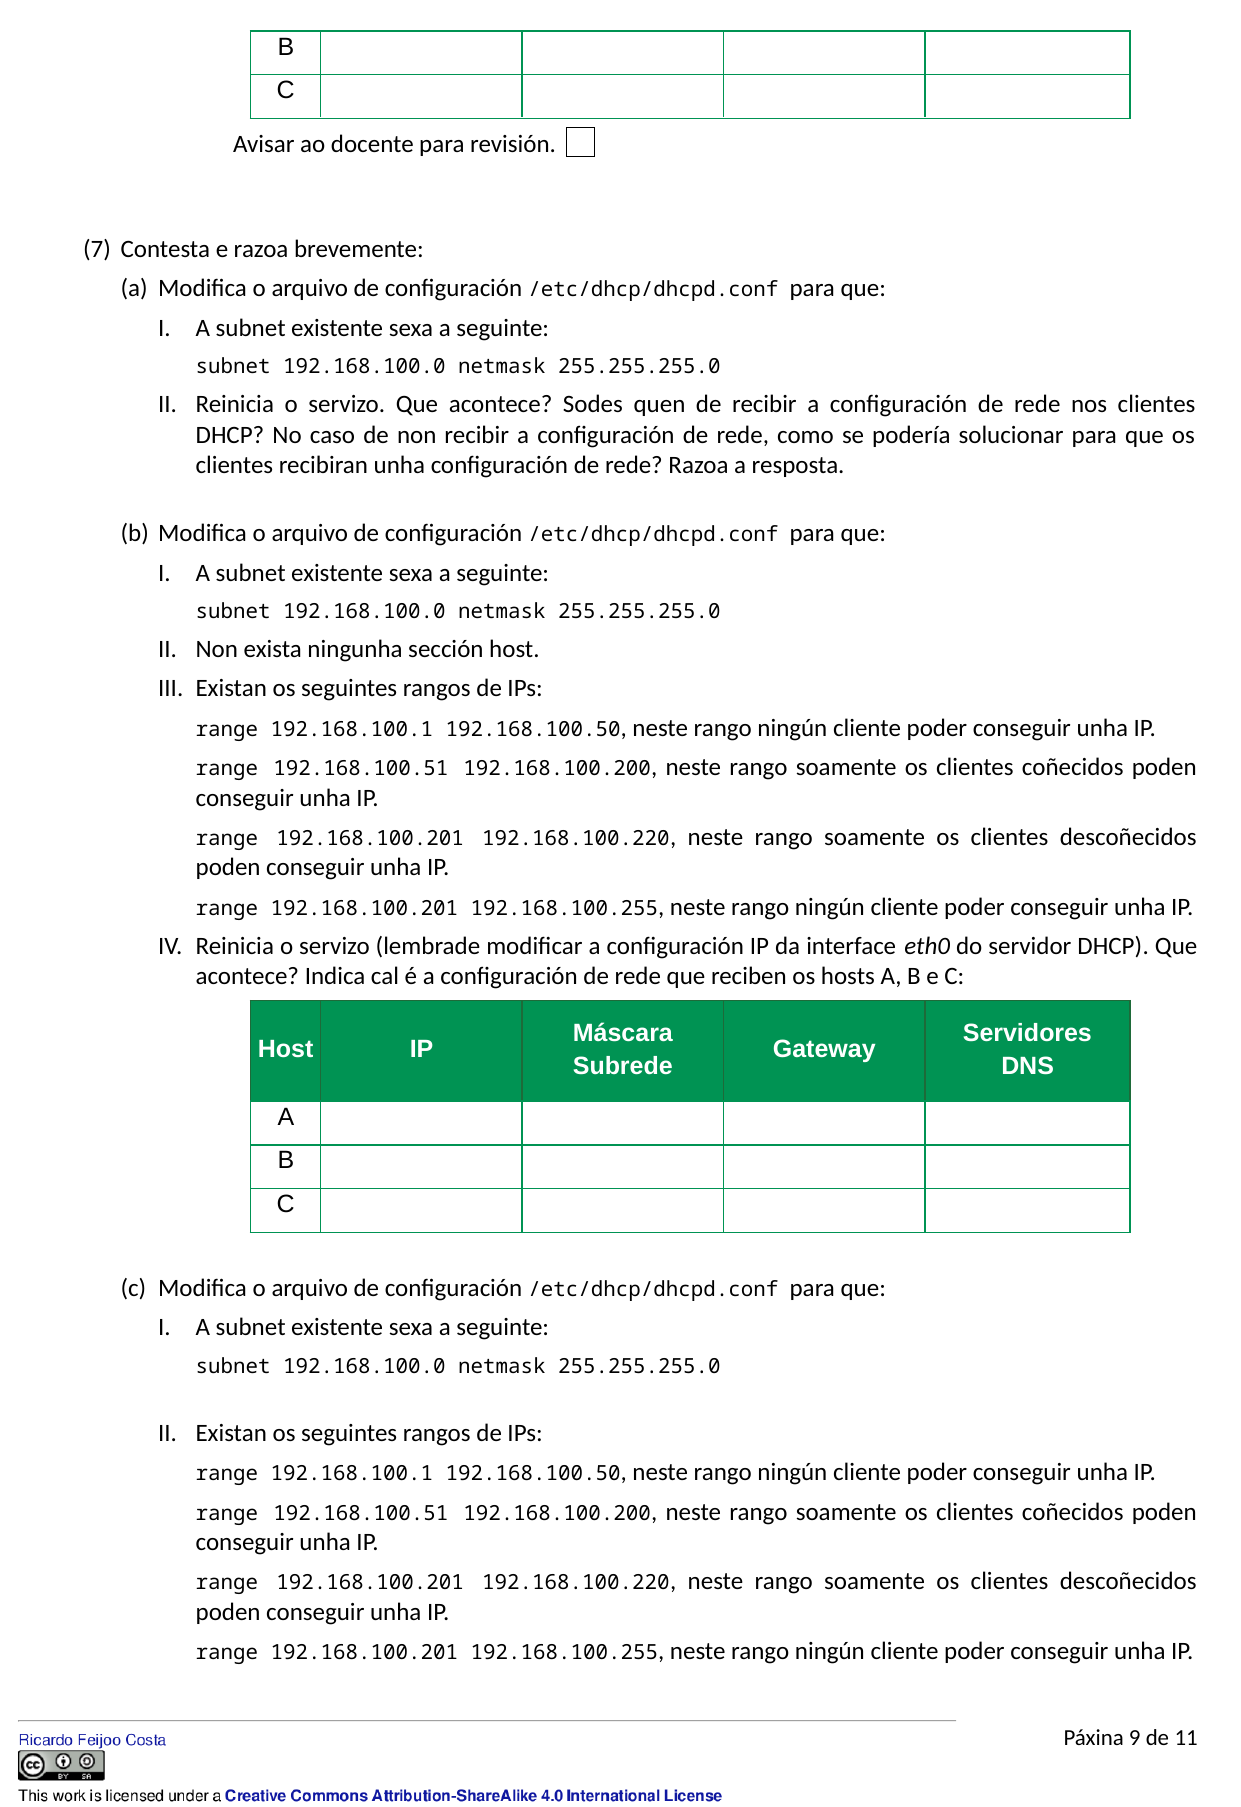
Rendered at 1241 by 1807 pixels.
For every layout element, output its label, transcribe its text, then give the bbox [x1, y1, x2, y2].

list range 192.168.100.1 192.168.100.50, neste rango ningún cliente poder conseguir unha IP. [158, 712, 1197, 742]
list Contesta e razoa brevemente: [83, 233, 1197, 264]
table_cell [523, 1189, 723, 1231]
table_cell [523, 32, 723, 74]
table_header IP [321, 1001, 521, 1100]
table_cell A [251, 1102, 320, 1144]
list subnet 192.168.100.0 netmask 255.255.255.0 [158, 596, 1197, 624]
table_cell [926, 1189, 1129, 1231]
list range 192.168.100.201 192.168.100.220, neste rango soamente os clientes descoñecidos poden conseguir unha IP. [158, 821, 1197, 882]
list Avisar ao docente para revisión. [195, 128, 1197, 158]
list range 192.168.100.1 192.168.100.50, neste rango ningún cliente poder conseguir unha IP. [158, 1456, 1197, 1487]
table_header Host [251, 1001, 320, 1100]
table_cell [724, 1189, 924, 1231]
table_cell [926, 1102, 1129, 1144]
list range 192.168.100.201 192.168.100.220, neste rango soamente os clientes descoñecidos poden conseguir unha IP. [158, 1565, 1197, 1626]
table_cell C [251, 1189, 320, 1231]
list range 192.168.100.51 192.168.100.200, neste rango soamente os clientes coñecidos poden conseguir unha IP. [158, 751, 1197, 812]
table_cell [926, 1146, 1129, 1188]
table_cell [321, 75, 521, 117]
table_header Máscara Subrede [523, 1001, 723, 1100]
table_cell [926, 75, 1129, 117]
table_cell [523, 1102, 723, 1144]
list range 192.168.100.51 192.168.100.200, neste rango soamente os clientes coñecidos poden conseguir unha IP. [158, 1496, 1197, 1557]
list Modifica o arquivo de configuración /etc/dhcp/dhcpd.conf para que: [120, 1272, 1197, 1303]
table_cell [724, 32, 924, 74]
table_cell [926, 32, 1129, 74]
table_cell [724, 1146, 924, 1188]
list A subnet existente sexa a seguinte: [158, 312, 1197, 342]
table_header Servidores DNS [926, 1001, 1129, 1100]
table_cell [724, 1102, 924, 1144]
list A subnet existente sexa a seguinte: [158, 557, 1197, 587]
table_cell [724, 75, 924, 117]
list Modifica o arquivo de configuración /etc/dhcp/dhcpd.conf para que: [120, 272, 1197, 303]
list subnet 192.168.100.0 netmask 255.255.255.0 [158, 351, 1197, 379]
list subnet 192.168.100.0 netmask 255.255.255.0 [158, 1351, 1197, 1379]
list range 192.168.100.201 192.168.100.255, neste rango ningún cliente poder conseguir unha IP. [158, 1635, 1197, 1666]
table_cell [321, 1102, 521, 1144]
list Reinicia o servizo. Que acontece? Sodes quen de recibir a configuración de rede nos clientes DHCP? No caso de non recibir a configuración de rede, como se podería solucionar para que os clientes recibiran unha configuración de rede? Razoa a resposta. [158, 388, 1197, 480]
list Existan os seguintes rangos de IPs: [158, 673, 1197, 703]
list Reinicia o servizo (lembrade modificar a configuración IP da interface eth0 do servidor DHCP). Que acontece? Indica cal é a configuración de rede que reciben os hosts A, B e C: [158, 930, 1197, 991]
list range 192.168.100.201 192.168.100.255, neste rango ningún cliente poder conseguir unha IP. [158, 891, 1197, 921]
table_header Gateway [724, 1001, 924, 1100]
table_cell C [251, 75, 320, 117]
table_cell B [251, 32, 320, 74]
list A subnet existente sexa a seguinte: [158, 1312, 1197, 1342]
list Modifica o arquivo de configuración /etc/dhcp/dhcpd.conf para que: [120, 518, 1197, 548]
table_cell [523, 75, 723, 117]
list Existan os seguintes rangos de IPs: [158, 1417, 1197, 1448]
list Non exista ningunha sección host. [158, 633, 1197, 664]
table_cell [523, 1146, 723, 1188]
table_cell B [251, 1146, 320, 1188]
table_cell [321, 1146, 521, 1188]
table_cell [321, 32, 521, 74]
table_cell [321, 1189, 521, 1231]
picture [8, 1715, 957, 1806]
